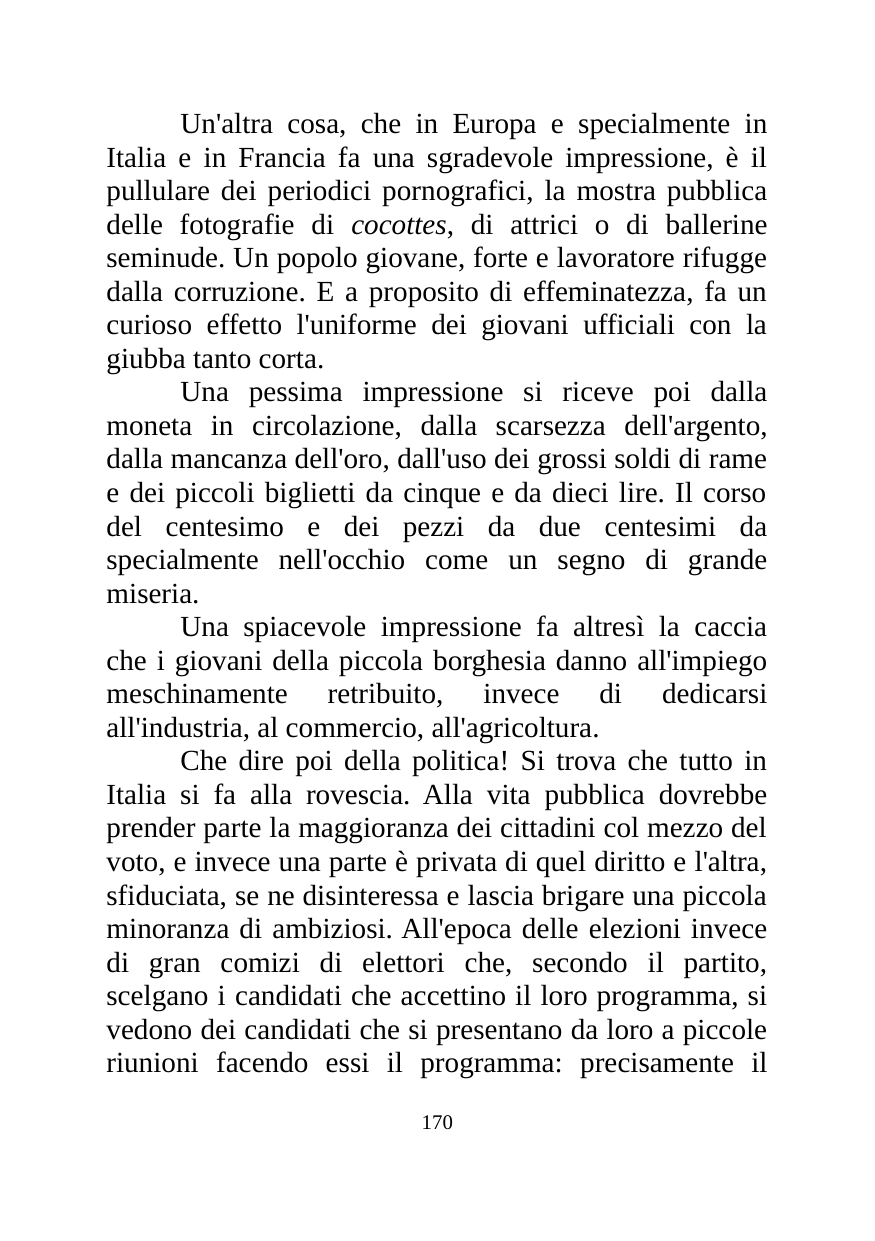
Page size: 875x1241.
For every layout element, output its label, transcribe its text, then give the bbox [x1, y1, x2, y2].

text Una pessima impressione si riceve poi dalla moneta in circolazione, dalla scarsezza dell'argento, dalla mancanza dell'oro, dall'uso dei grossi soldi di rame e dei piccoli biglietti da cinque e da dieci lire. Il corso del centesimo e dei pezzi da due centesimi da specialmente nell'occhio come un segno di grande miseria. [106, 374, 768, 609]
text Che dire poi della politica! Si trova che tutto in Italia si fa alla rovescia. Alla vita pubblica dovrebbe prender parte la maggioranza dei cittadini col mezzo del voto, e invece una parte è privata di quel diritto e l'altra, sfiduciata, se ne disinteressa e lascia brigare una piccola minoranza di ambiziosi. All'epoca delle elezioni invece di gran comizi di elettori che, secondo il partito, scelgano i candidati che accettino il loro programma, si vedono dei candidati che si presentano da loro a piccole riunioni facendo essi il programma: precisamente il [106, 743, 768, 1079]
text Una spiacevole impressione fa altresì la caccia che i giovani della piccola borghesia danno all'impiego meschinamente retribuito, invece di dedicarsi all'industria, al commercio, all'agricoltura. [106, 609, 768, 743]
text Un'altra cosa, che in Europa e specialmente in Italia e in Francia fa una sgradevole impressione, è il pullulare dei periodici pornografici, la mostra pubblica delle fotografie di cocottes, di attrici o di ballerine seminude. Un popolo giovane, forte e lavoratore rifugge dalla corruzione. E a proposito di effeminatezza, fa un curioso effetto l'uniforme dei giovani ufficiali con la giubba tanto corta. [106, 106, 768, 374]
